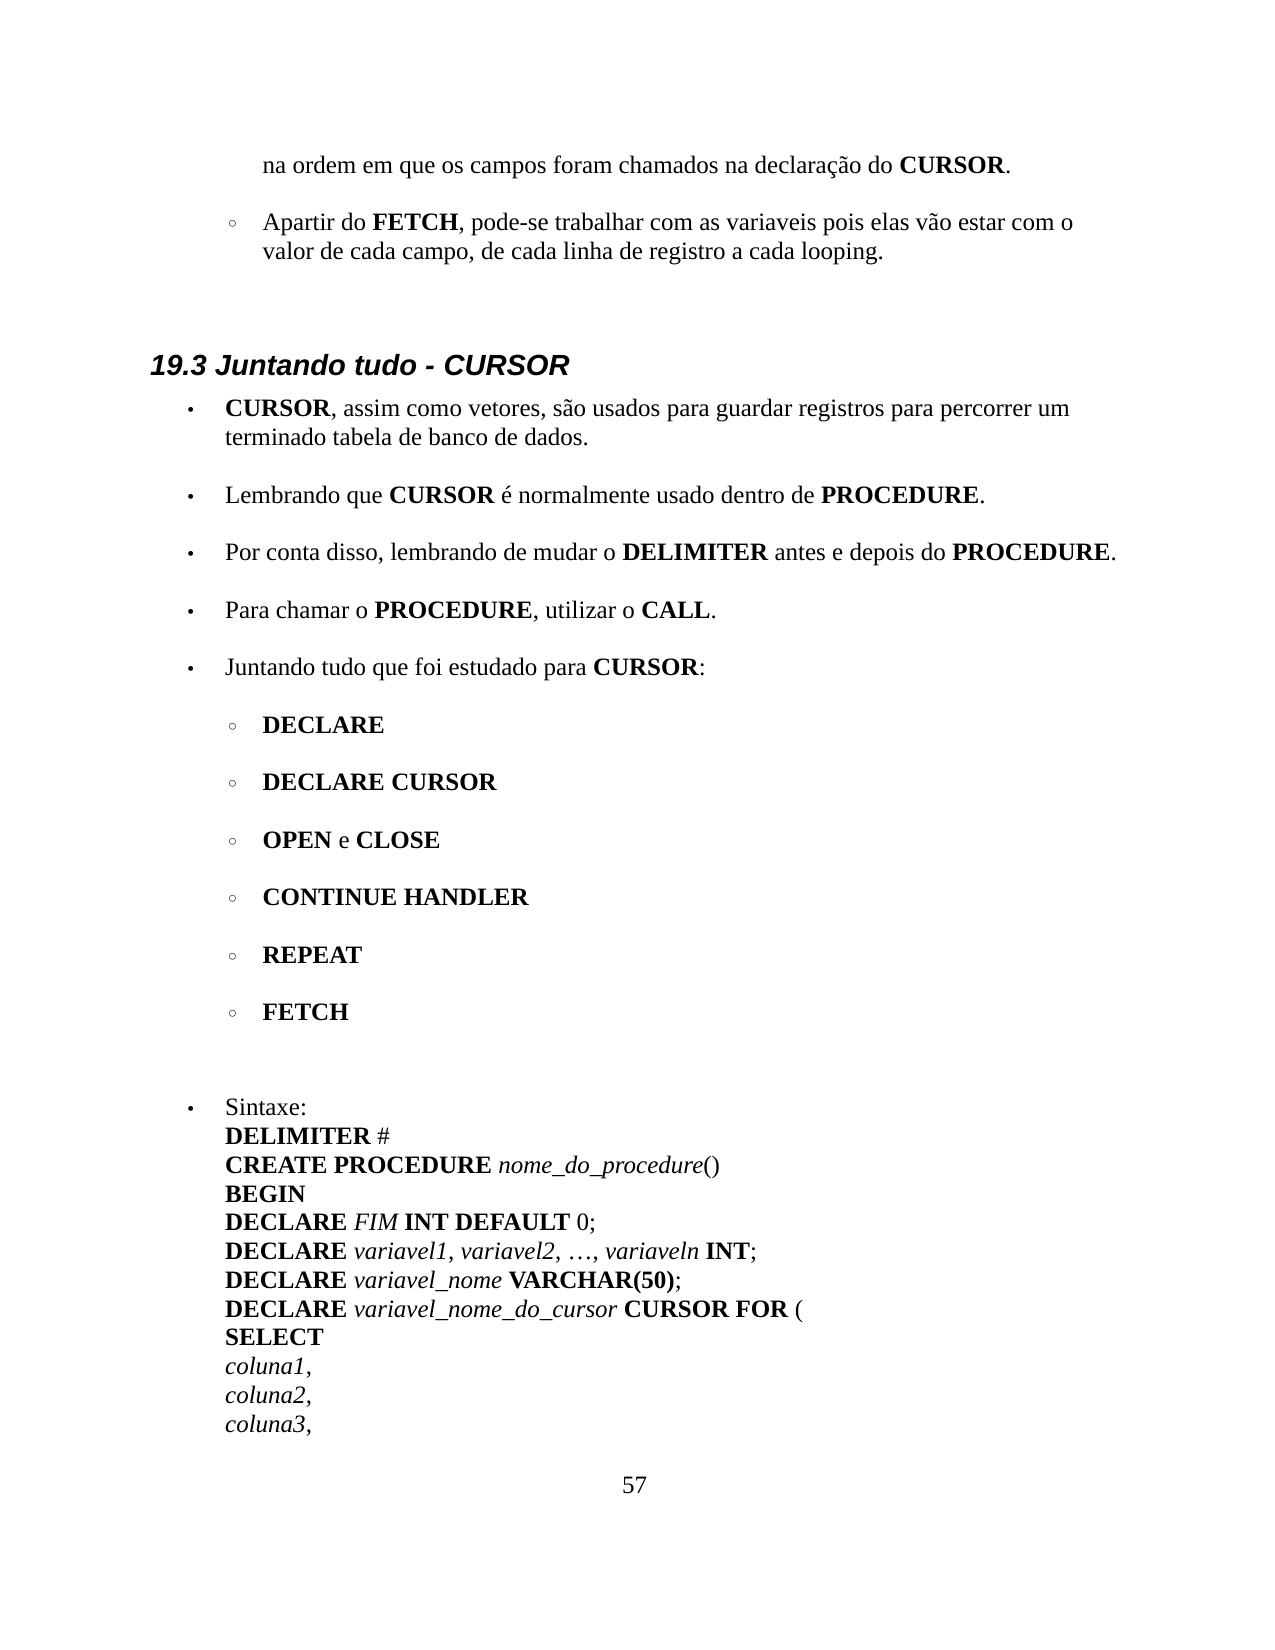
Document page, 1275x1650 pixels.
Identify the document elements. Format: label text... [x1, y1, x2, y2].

list REPEAT [225, 940, 1125, 997]
list Para chamar o PROCEDURE, utilizar o CALL. [187, 595, 1125, 652]
list CONTINUE HANDLER [225, 882, 1125, 940]
list FETCH [225, 997, 1125, 1055]
list CURSOR, assim como vetores, são usados para guardar registros para percorrer um terminado tabela de banco de dados. [187, 393, 1125, 480]
list Juntando tudo que foi estudado para CURSOR: [187, 652, 1125, 710]
subtitle 19.3 Juntando tudo - CURSOR [150, 347, 1125, 381]
list Apartir do FETCH, pode-se trabalhar com as variaveis pois elas vão estar com o valor de cada campo, de cada linha de registro a cada looping. [225, 207, 1125, 294]
list OPEN e CLOSE [225, 825, 1125, 882]
list Lembrando que CURSOR é normalmente usado dentro de PROCEDURE. [187, 480, 1125, 537]
list na ordem em que os campos foram chamados na declaração do CURSOR. [225, 150, 1125, 207]
list DECLARE [225, 710, 1125, 767]
list Por conta disso, lembrando de mudar o DELIMITER antes e depois do PROCEDURE. [187, 537, 1125, 595]
list Sintaxe: DELIMITER # CREATE PROCEDURE nome_do_procedure() BEGIN DECLARE FIM INT DEFAULT 0; DECLARE variavel1, variavel2, …, variaveln INT; DECLARE variavel_nome VARCHAR(50); DECLARE variavel_nome_do_cursor CURSOR FOR ( SELECT coluna1, coluna2, coluna3, [187, 1092, 1125, 1437]
list DECLARE CURSOR [225, 767, 1125, 825]
